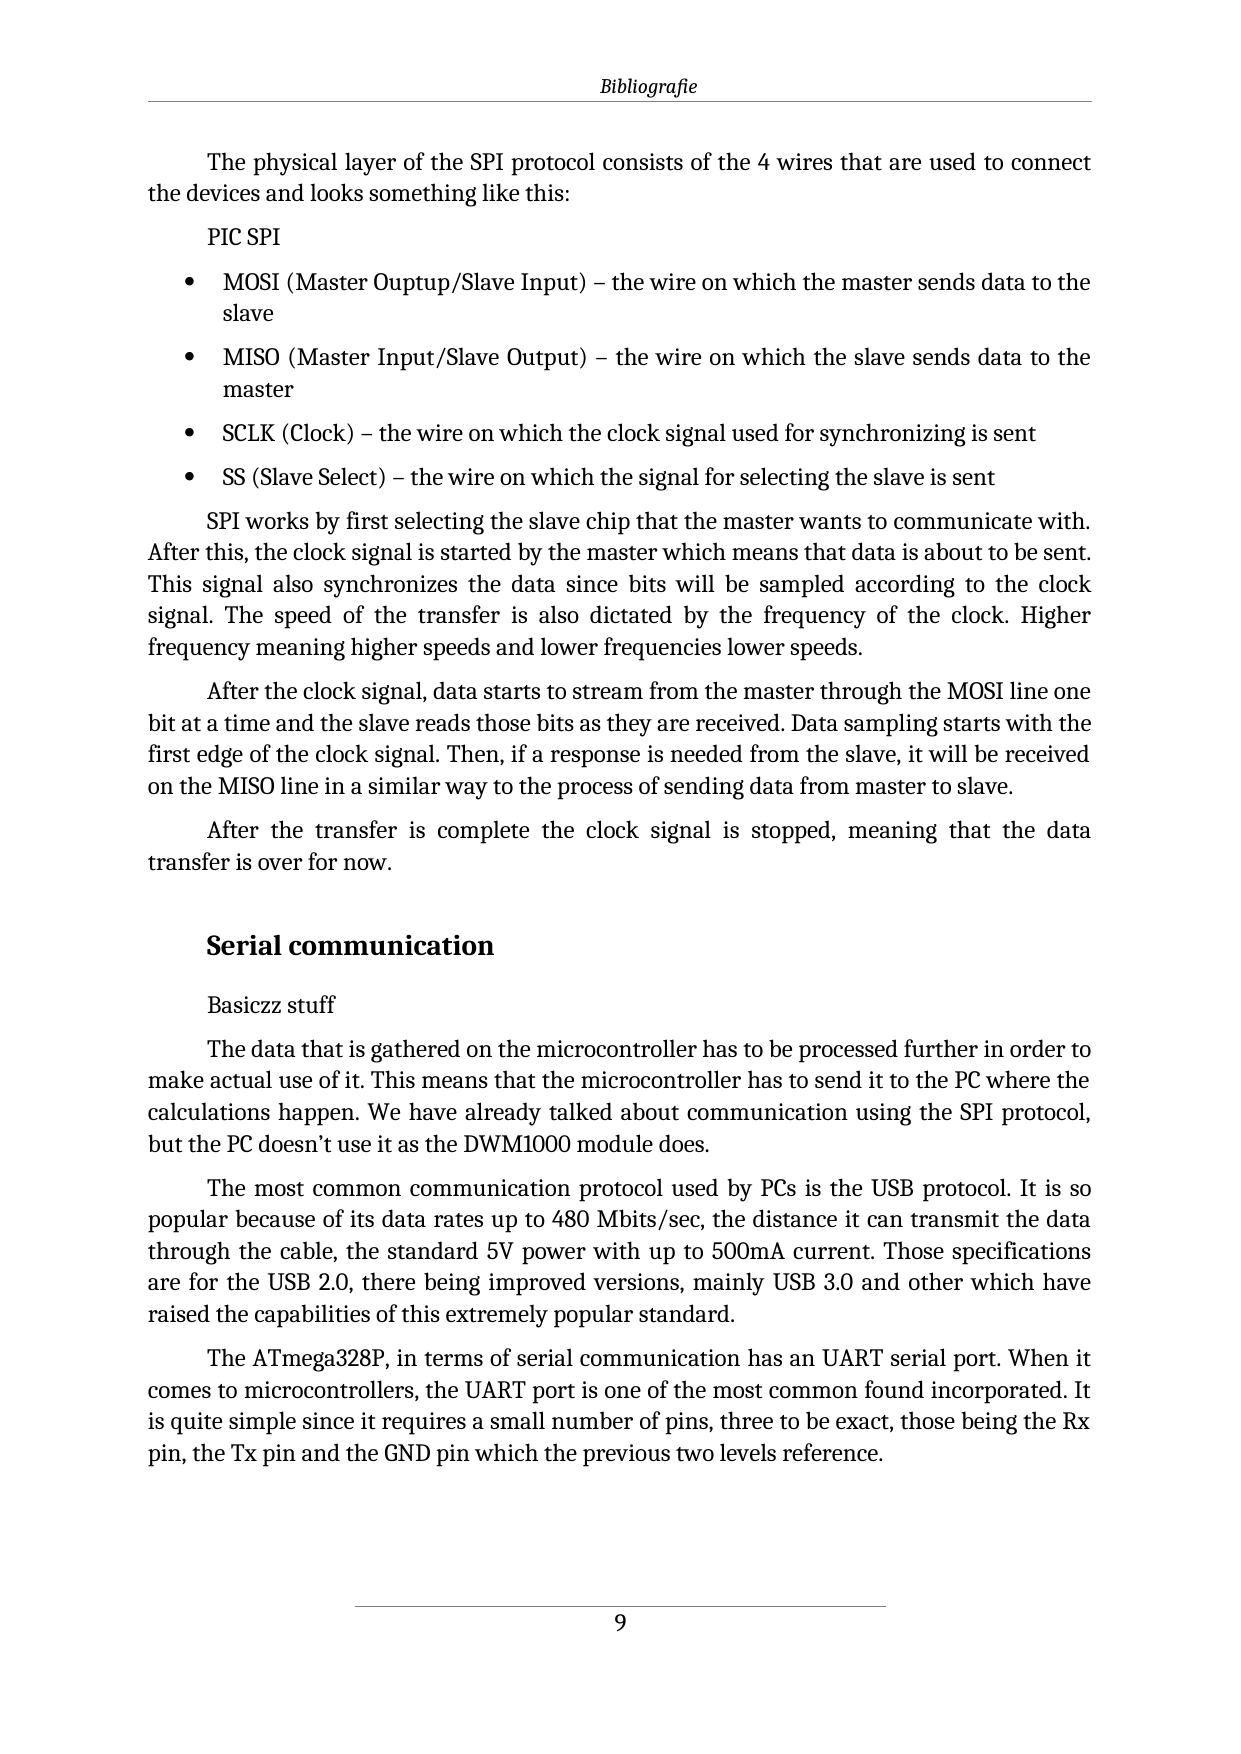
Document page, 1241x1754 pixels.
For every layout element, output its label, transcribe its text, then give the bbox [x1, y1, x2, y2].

text After the transfer is complete the clock signal is stopped, meaning that the data transfer is over for now. [148, 816, 1092, 876]
text SPI works by first selecting the slave chip that the master wants to communicate with. After this, the clock signal is started by the master which means that data is about to be sent. This signal also synchronizes the data since bits will be sampled according to the clock signal. The speed of the transfer is also dictated by the frequency of the clock. Higher frequency meaning higher speeds and lower frequencies lower speeds. [148, 507, 1092, 662]
text The physical layer of the SPI protocol consists of the 4 wires that are used to connect the devices and looks something like this: [148, 148, 1092, 208]
text The ATmega328P, in terms of serial communication has an UART serial port. When it comes to microcontrollers, the UART port is one of the most common found incorporated. It is quite simple since it requires a small number of pins, three to be exact, those being the Rx pin, the Tx pin and the GND pin which the previous two levels reference. [148, 1344, 1092, 1467]
list SCLK (Clock) – the wire on which the clock signal used for synchronizing is sent [185, 419, 1092, 447]
text PIC SPI [148, 223, 1092, 252]
text The most common communication protocol used by PCs is the USB protocol. It is so popular because of its data rates up to 480 Mbits/sec, the distance it can transmit the data through the cable, the standard 5V power with up to 500mA current. Those specifications are for the USB 2.0, there being improved versions, mainly USB 3.0 and other which have raised the capabilities of this extremely popular standard. [148, 1174, 1092, 1329]
text Basiczz stuff [148, 991, 1092, 1019]
text After the clock signal, data starts to stream from the master through the MOSI line one bit at a time and the slave reads those bits as they are received. Data sampling starts with the first edge of the clock signal. Then, if a response is needed from the slave, it will be received on the MISO line in a similar way to the process of sending data from master to slave. [148, 677, 1092, 801]
subtitle Serial communication [148, 929, 1092, 962]
list SS (Slave Select) – the wire on which the signal for selecting the slave is sent [185, 463, 1092, 491]
list MISO (Master Input/Slave Output) – the wire on which the slave sends data to the master [185, 343, 1092, 403]
text The data that is gathered on the microcontroller has to be processed further in order to make actual use of it. This means that the microcontroller has to send it to the PC where the calculations happen. We have already talked about communication using the SPI protocol, but the PC doesn’t use it as the DWM1000 module does. [148, 1035, 1092, 1158]
list MOSI (Master Ouptup/Slave Input) – the wire on which the master sends data to the slave [185, 267, 1092, 328]
